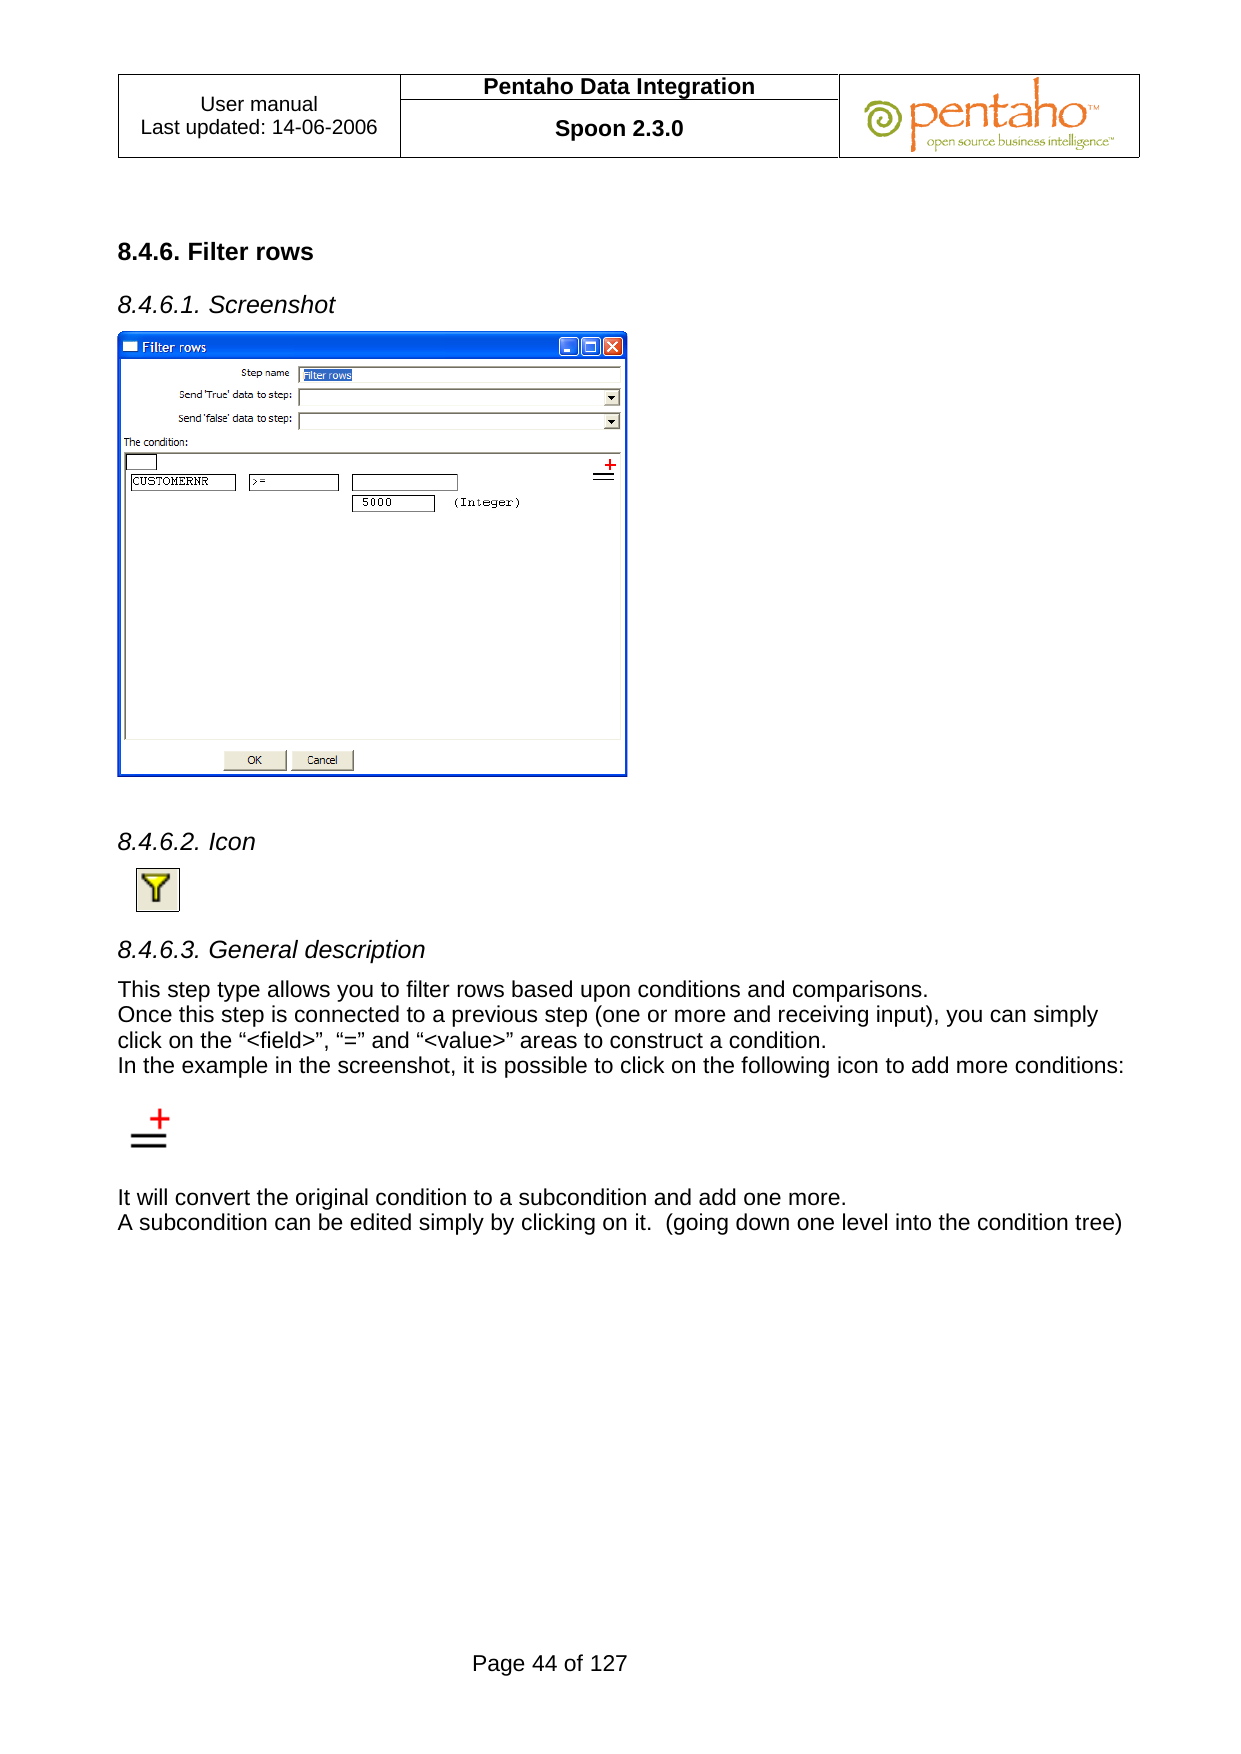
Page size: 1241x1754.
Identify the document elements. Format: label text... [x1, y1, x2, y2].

text A subcondition can be edited simply by clicking on it. (going down one level into the condition tree) [117, 1210, 1137, 1236]
picture [117, 331, 628, 777]
text In the example in the screenshot, it is possible to click on the following icon to add more conditions: [117, 1053, 1137, 1079]
subtitle Icon [117, 828, 1137, 856]
text Once this step is connected to a previous step (one or more and receiving input), you can simply click on the “<field>”, “=” and “<value>” areas to construct a condition. [117, 1002, 1137, 1053]
subtitle Filter rows [117, 238, 1137, 266]
subtitle Screenshot [117, 291, 1137, 319]
text This step type allows you to filter rows based upon conditions and comparisons. [117, 977, 1137, 1002]
subtitle General description [117, 936, 1137, 964]
text It will convert the original condition to a subcondition and add one more. [117, 1184, 1137, 1210]
